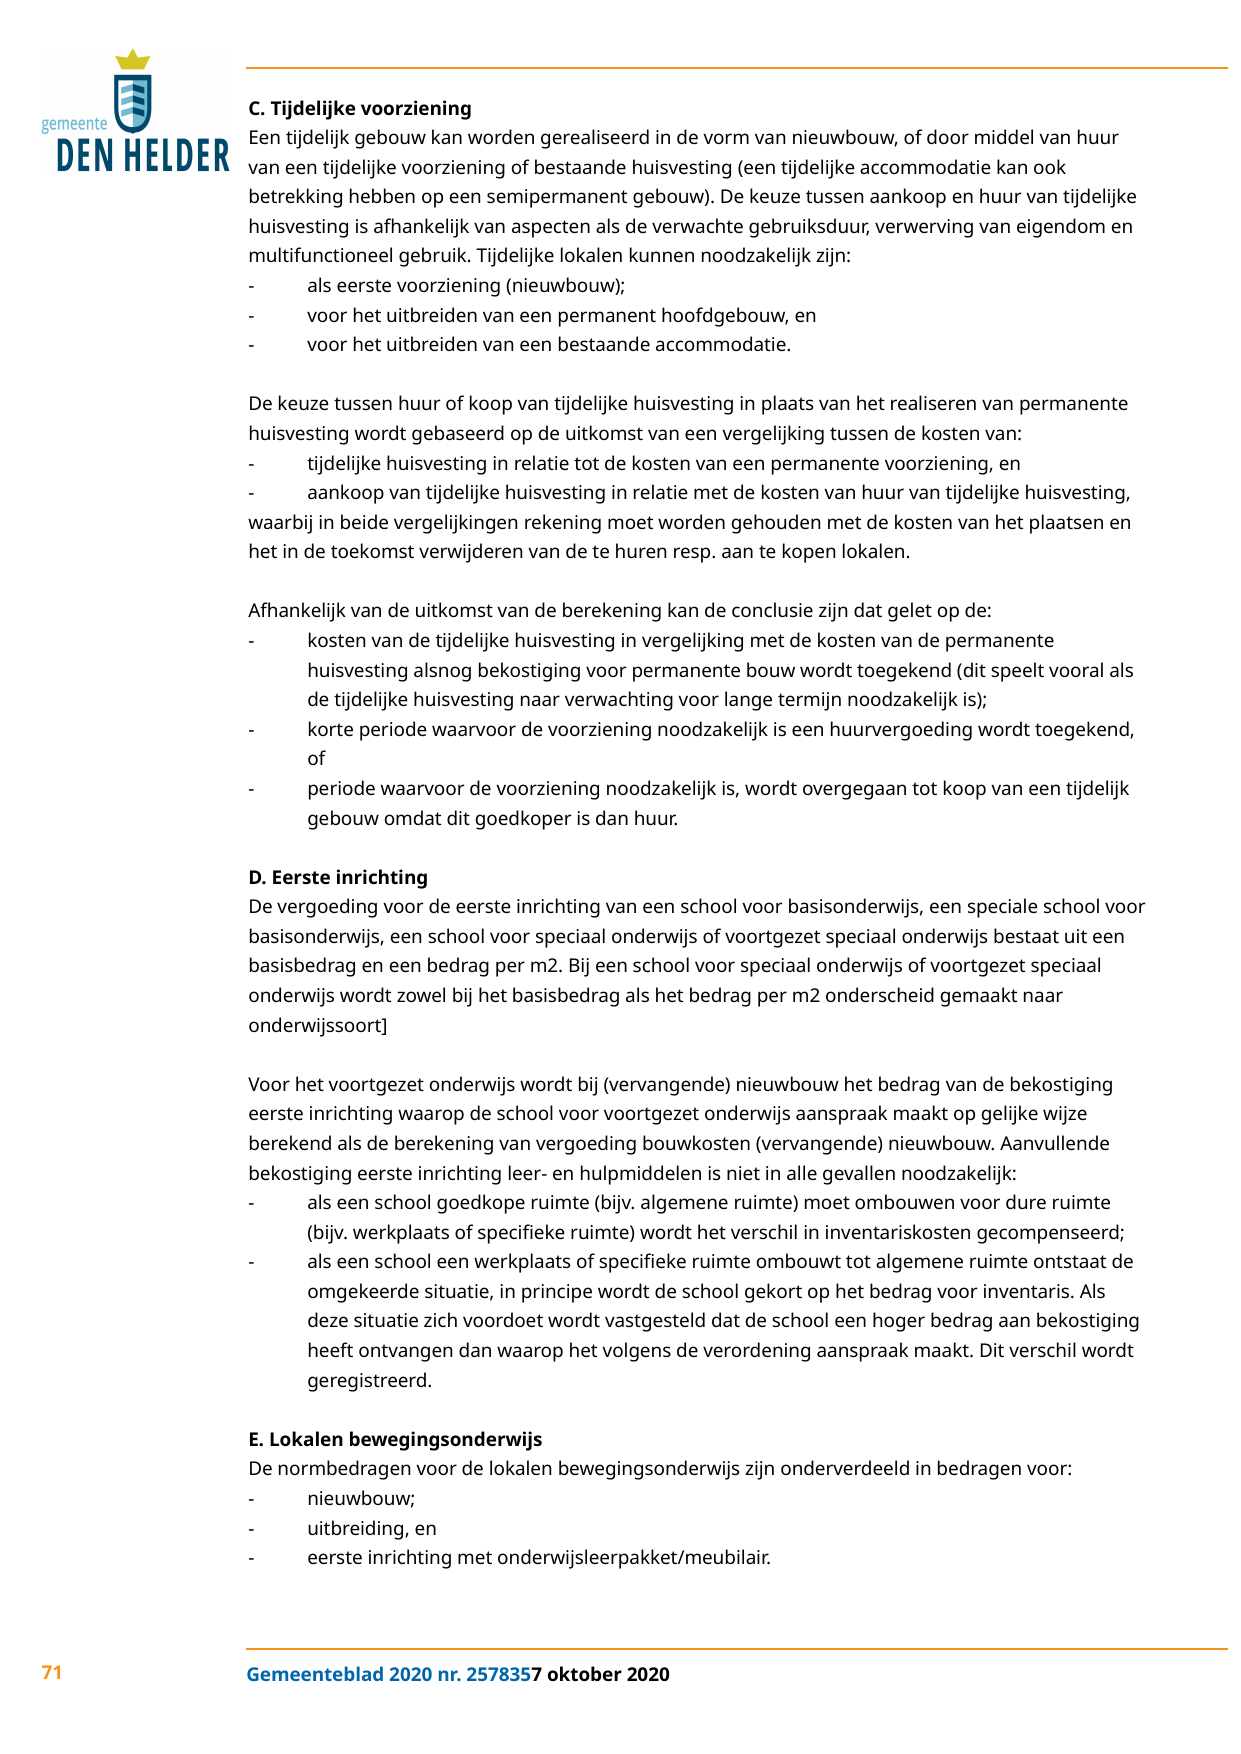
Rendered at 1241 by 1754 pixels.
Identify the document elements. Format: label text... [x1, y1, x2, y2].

text De normbedragen voor de lokalen bewegingsonderwijs zijn onderverdeeld in bedragen voor: [248, 1456, 1152, 1481]
text De keuze tussen huur of koop van tijdelijke huisvesting in plaats van het realiseren van permanente huisvesting wordt gebaseerd op de uitkomst van een vergelijking tussen de kosten van: [248, 391, 1152, 446]
picture [100, 154, 106, 172]
list kosten van de tijdelijke huisvesting in vergelijking met de kosten van de permanente huisvesting alsnog bekostiging voor permanente bouw wordt toegekend (dit speelt vooral als de tijdelijke huisvesting naar verwachting voor lange termijn noodzakelijk is); [248, 627, 1152, 712]
list nieuwbouw; [248, 1485, 1152, 1511]
picture [220, 160, 224, 172]
list eerste inrichting met onderwijsleerpakket/meubilair. [248, 1544, 1152, 1570]
text De vergoeding voor de eerste inrichting van een school voor basisonderwijs, een speciale school voor basisonderwijs, een school voor speciaal onderwijs of voortgezet speciaal onderwijs bestaat uit een basisbedrag en een bedrag per m2. Bij een school voor speciaal onderwijs of voortgezet speciaal onderwijs wordt zowel bij het basisbedrag als het bedrag per m2 onderscheid gemaakt naar onderwijssoort] [248, 893, 1152, 1038]
text E. Lokalen bewegingsonderwijs [248, 1426, 1152, 1452]
list voor het uitbreiden van een permanent hoofdgebouw, en [248, 302, 1152, 328]
text D. Eerste inrichting [248, 864, 1152, 890]
text waarbij in beide vergelijkingen rekening moet worden gehouden met de kosten van het plaatsen en het in de toekomst verwijderen van de te huren resp. aan te kopen lokalen. [248, 509, 1152, 564]
text Afhankelijk van de uitkomst van de berekening kan de conclusie zijn dat gelet op de: [248, 598, 1152, 623]
list uitbreiding, en [248, 1515, 1152, 1541]
list als een school een werkplaats of specifieke ruimte ombouwt tot algemene ruimte ontstaat de omgekeerde situatie, in principe wordt de school gekort op het bedrag voor inventaris. Als deze situatie zich voordoet wordt vastgesteld dat de school een hoger bedrag aan bekostiging heeft ontvangen dan waarop het volgens de verordening aanspraak maakt. Dit verschil wordt geregistreerd. [248, 1248, 1152, 1393]
list als een school goedkope ruimte (bijv. algemene ruimte) moet ombouwen voor dure ruimte (bijv. werkplaats of specifieke ruimte) wordt het verschil in inventariskosten gecompenseerd; [248, 1189, 1152, 1245]
text Voor het voortgezet onderwijs wordt bij (vervangende) nieuwbouw het bedrag van de bekostiging eerste inrichting waarop de school voor voortgezet onderwijs aanspraak maakt op gelijke wijze berekend als de berekening van vergoeding bouwkosten (vervangende) nieuwbouw. Aanvullende bekostiging eerste inrichting leer- en hulpmiddelen is niet in alle gevallen noodzakelijk: [248, 1071, 1152, 1186]
picture [41, 47, 231, 172]
list aankoop van tijdelijke huisvesting in relatie met de kosten van huur van tijdelijke huisvesting, [248, 479, 1152, 505]
list als eerste voorziening (nieuwbouw); [248, 272, 1152, 298]
picture [182, 144, 187, 165]
picture [130, 157, 135, 172]
list korte periode waarvoor de voorziening noodzakelijk is een huurvergoeding wordt toegekend, of [248, 716, 1152, 771]
text C. Tijdelijke voorziening [248, 95, 1152, 121]
list periode waarvoor de voorziening noodzakelijk is, wordt overgegaan tot koop van een tijdelijk gebouw omdat dit goedkoper is dan huur. [248, 775, 1152, 831]
list voor het uitbreiden van een bestaande accommodatie. [248, 331, 1152, 357]
list tijdelijke huisvesting in relatie tot de kosten van een permanente voorziening, en [248, 450, 1152, 476]
text Een tijdelijk gebouw kan worden gerealiseerd in de vorm van nieuwbouw, of door middel van huur van een tijdelijke voorziening of bestaande huisvesting (een tijdelijke accommodatie kan ook betrekking hebben op een semipermanent gebouw). De keuze tussen aankoop en huur van tijdelijke huisvesting is afhankelijk van aspecten als de verwachte gebruiksduur, verwerving van eigendom en multifunctioneel gebruik. Tijdelijke lokalen kunnen noodzakelijk zijn: [248, 124, 1152, 268]
picture [63, 144, 68, 165]
